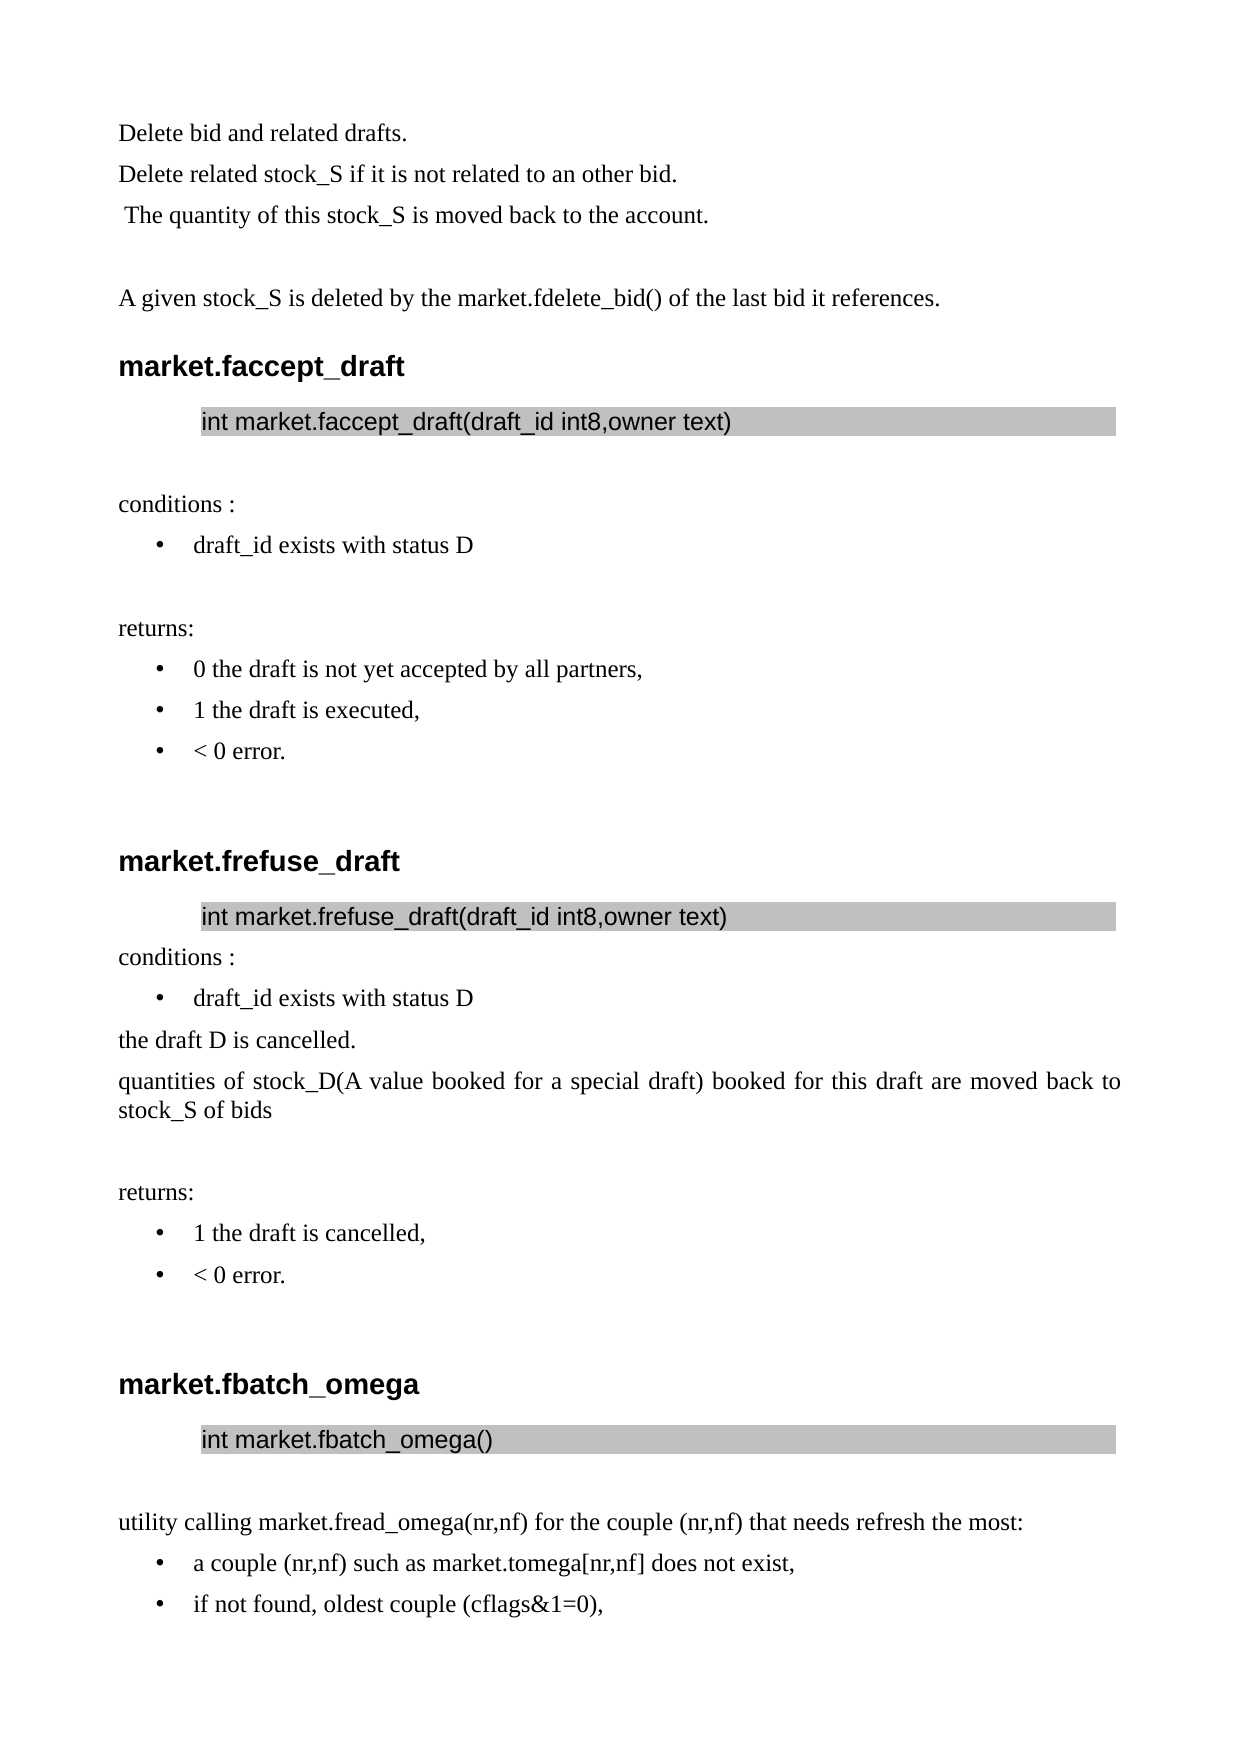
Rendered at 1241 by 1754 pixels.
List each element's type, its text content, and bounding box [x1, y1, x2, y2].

list 1 the draft is executed, [156, 695, 1122, 724]
text utility calling market.fread_omega(nr,nf) for the couple (nr,nf) that needs refresh the most: [118, 1507, 1122, 1536]
subtitle market.frefuse_draft [118, 844, 1122, 877]
text the draft D is cancelled. [118, 1025, 1122, 1053]
text int market.frefuse_draft(draft_id int8,owner text) [201, 902, 1116, 931]
list 0 the draft is not yet accepted by all partners, [156, 654, 1122, 683]
text quantities of stock_D(A value booked for a special draft) booked for this draft are moved back to stock_S of bids [118, 1066, 1122, 1123]
list draft_id exists with status D [156, 530, 1122, 559]
text The quantity of this stock_S is moved back to the account. [118, 201, 1122, 229]
text Delete related stock_S if it is not related to an other bid. [118, 159, 1122, 188]
text A given stock_S is deleted by the market.fdelete_bid() of the last bid it references. [118, 283, 1122, 312]
text conditions : [118, 489, 1122, 518]
subtitle market.faccept_draft [118, 349, 1122, 383]
list a couple (nr,nf) such as market.tomega[nr,nf] does not exist, [156, 1548, 1122, 1577]
text int market.faccept_draft(draft_id int8,owner text) [201, 407, 1116, 436]
list < 0 error. [156, 1260, 1122, 1288]
text Delete bid and related drafts. [118, 118, 1122, 147]
text returns: [118, 613, 1122, 641]
list if not found, oldest couple (cflags&1=0), [156, 1589, 1122, 1618]
list draft_id exists with status D [156, 983, 1122, 1012]
list < 0 error. [156, 736, 1122, 765]
text int market.fbatch_omega() [201, 1425, 1116, 1454]
list 1 the draft is cancelled, [156, 1218, 1122, 1247]
text conditions : [118, 942, 1122, 971]
subtitle market.fbatch_omega [118, 1367, 1122, 1401]
text returns: [118, 1177, 1122, 1206]
